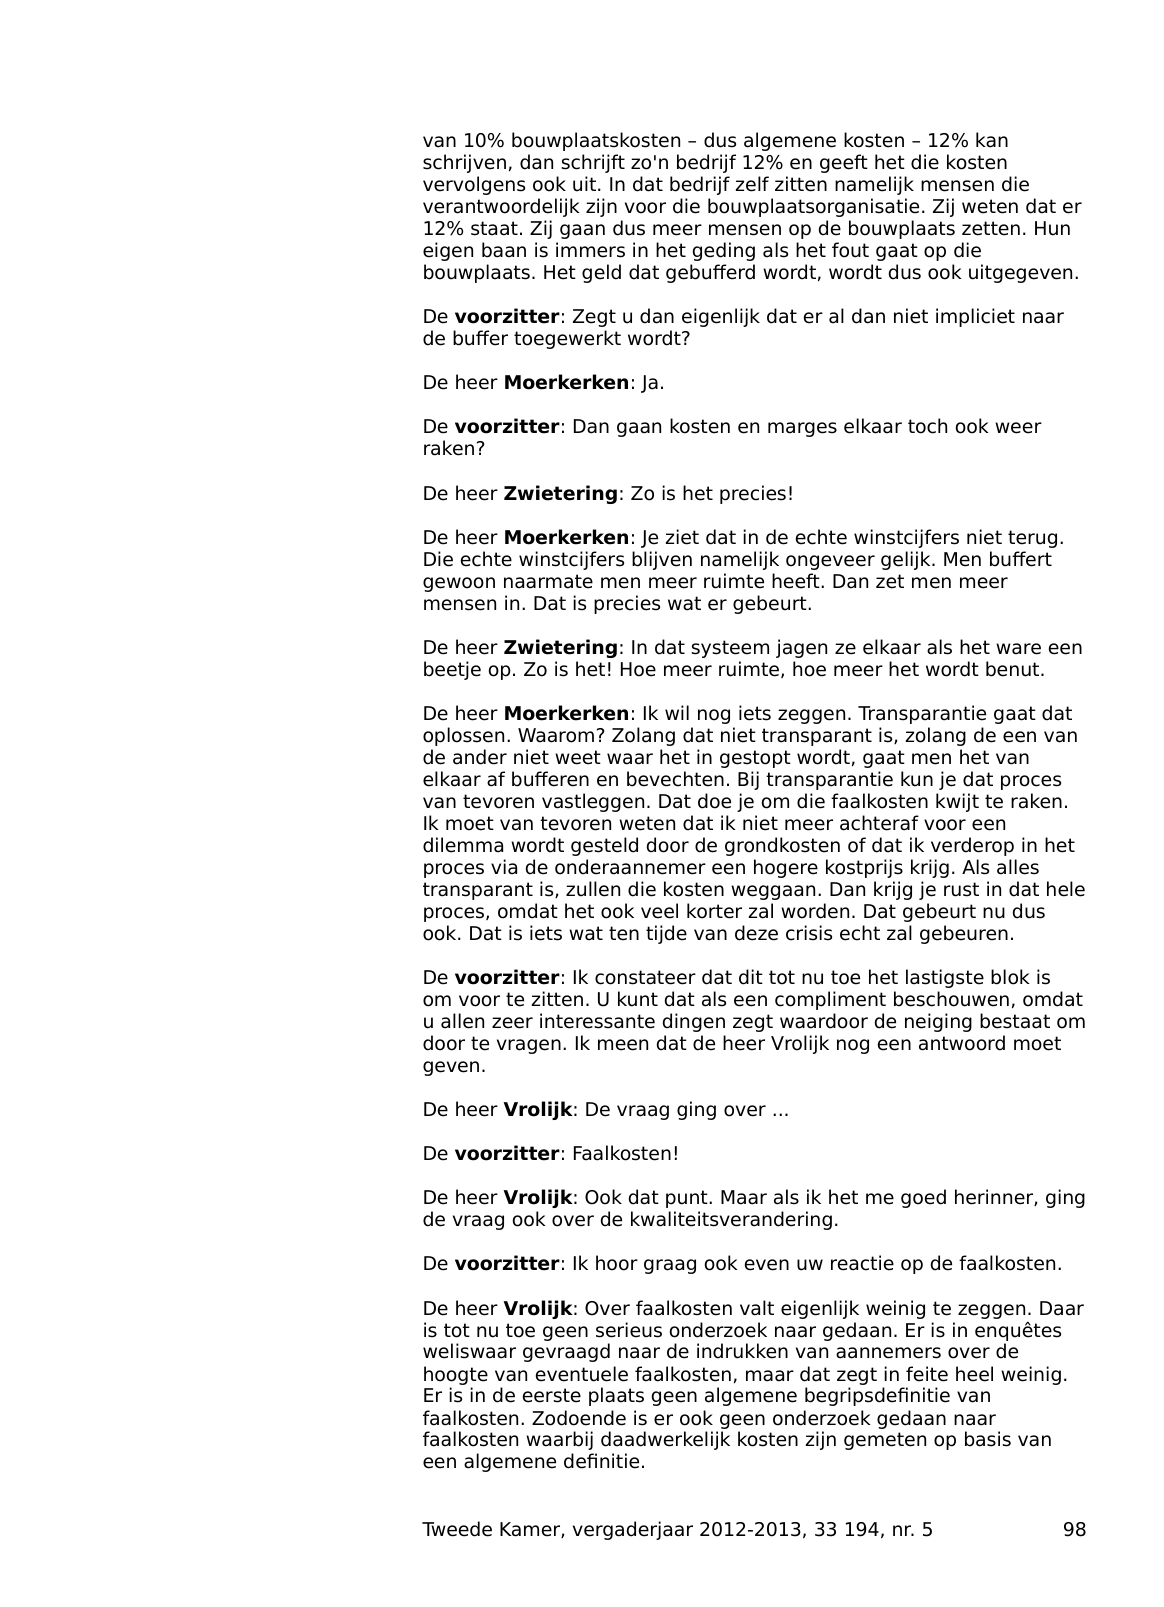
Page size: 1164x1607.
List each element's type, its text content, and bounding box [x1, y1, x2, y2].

text De voorzitter: Faalkosten! [422, 1143, 1087, 1165]
text De voorzitter: Zegt u dan eigenlijk dat er al dan niet impliciet naar de buffer toegewerkt wordt? [422, 306, 1087, 350]
text De heer Zwietering: Zo is het precies! [422, 482, 1087, 504]
text De heer Moerkerken: Ja. [422, 372, 1087, 394]
text De voorzitter: Dan gaan kosten en marges elkaar toch ook weer raken? [422, 416, 1087, 460]
text De heer Moerkerken: Ik wil nog iets zeggen. Transparantie gaat dat oplossen. Waarom? Zolang dat niet transparant is, zolang de een van de ander niet weet waar het in gestopt wordt, gaat men het van elkaar af bufferen en bevechten. Bij transparantie kun je dat proces van tevoren vastleggen. Dat doe je om die faalkosten kwijt te raken. Ik moet van tevoren weten dat ik niet meer achteraf voor een dilemma wordt gesteld door de grondkosten of dat ik verderop in het proces via de onderaannemer een hogere kostprijs krijg. Als alles transparant is, zullen die kosten weggaan. Dan krijg je rust in dat hele proces, omdat het ook veel korter zal worden. Dat gebeurt nu dus ook. Dat is iets wat ten tijde van deze crisis echt zal gebeuren. [422, 703, 1087, 944]
text De voorzitter: Ik constateer dat dit tot nu toe het lastigste blok is om voor te zitten. U kunt dat als een compliment beschouwen, omdat u allen zeer interessante dingen zegt waardoor de neiging bestaat om door te vragen. Ik meen dat de heer Vrolijk nog een antwoord moet geven. [422, 967, 1087, 1077]
text De voorzitter: Ik hoor graag ook even uw reactie op de faalkosten. [422, 1253, 1087, 1275]
text De heer Vrolijk: Over faalkosten valt eigenlijk weinig te zeggen. Daar is tot nu toe geen serieus onderzoek naar gedaan. Er is in enquêtes weliswaar gevraagd naar de indrukken van aannemers over de hoogte van eventuele faalkosten, maar dat zegt in feite heel weinig. Er is in de eerste plaats geen algemene begripsdefinitie van faalkosten. Zodoende is er ook geen onderzoek gedaan naar faalkosten waarbij daadwerkelijk kosten zijn gemeten op basis van een algemene definitie. [422, 1297, 1087, 1473]
text van 10% bouwplaatskosten – dus algemene kosten – 12% kan schrijven, dan schrijft zo'n bedrijf 12% en geeft het die kosten vervolgens ook uit. In dat bedrijf zelf zitten namelijk mensen die verantwoordelijk zijn voor die bouwplaatsorganisatie. Zij weten dat er 12% staat. Zij gaan dus meer mensen op de bouwplaats zetten. Hun eigen baan is immers in het geding als het fout gaat op die bouwplaats. Het geld dat gebufferd wordt, wordt dus ook uitgegeven. [422, 130, 1087, 284]
text De heer Vrolijk: De vraag ging over ... [422, 1099, 1087, 1121]
text De heer Zwietering: In dat systeem jagen ze elkaar als het ware een beetje op. Zo is het! Hoe meer ruimte, hoe meer het wordt benut. [422, 637, 1087, 681]
text De heer Vrolijk: Ook dat punt. Maar als ik het me goed herinner, ging de vraag ook over de kwaliteitsverandering. [422, 1187, 1087, 1231]
text De heer Moerkerken: Je ziet dat in de echte winstcijfers niet terug. Die echte winstcijfers blijven namelijk ongeveer gelijk. Men buffert gewoon naarmate men meer ruimte heeft. Dan zet men meer mensen in. Dat is precies wat er gebeurt. [422, 527, 1087, 614]
